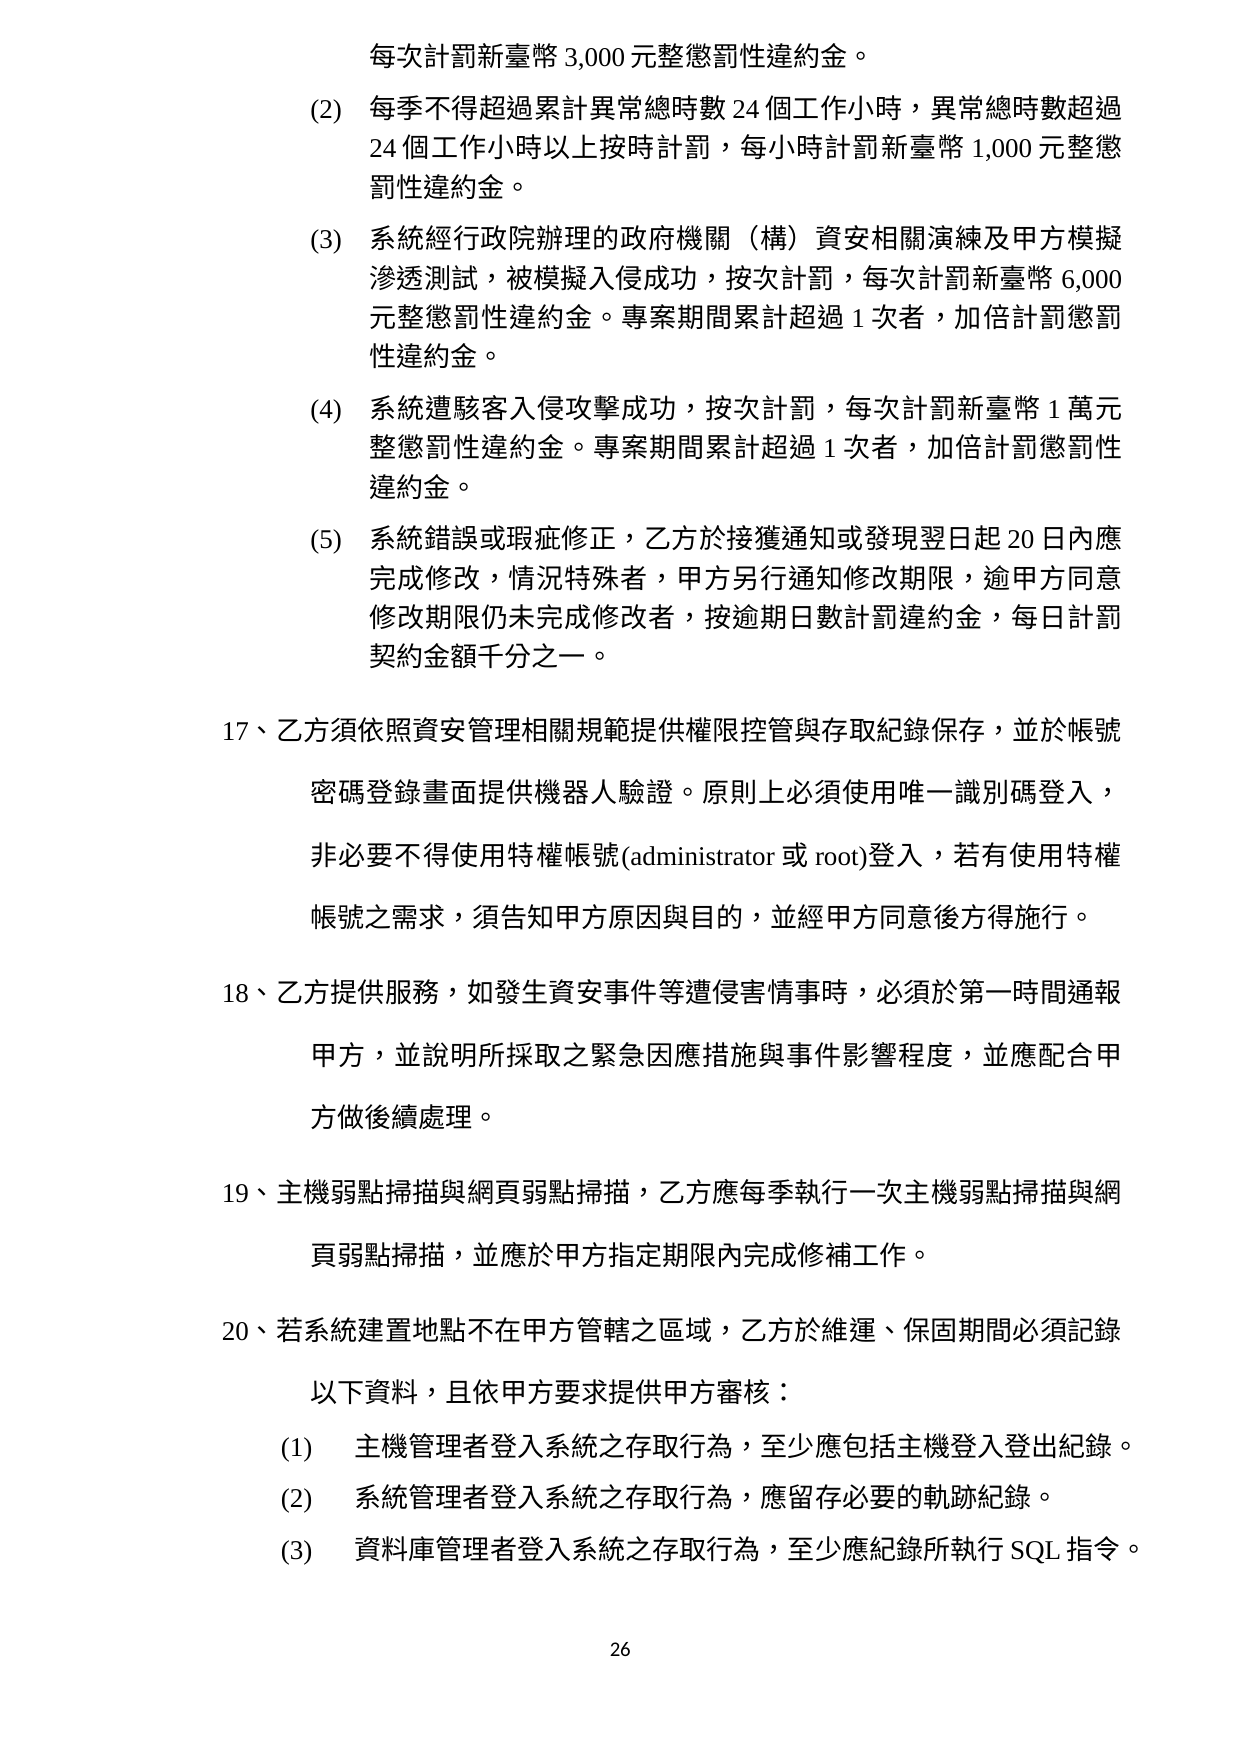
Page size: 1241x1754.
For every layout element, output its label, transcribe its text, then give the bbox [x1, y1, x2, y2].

list 主機管理者登入系統之存取行為，至少應包括主機登入登出紀錄。 [281, 1424, 1122, 1464]
list 系統經行政院辦理的政府機關（構）資安相關演練及甲方模擬滲透測試，被模擬入侵成功，按次計罰，每次計罰新臺幣6,000元整懲罰性違約金。專案期間累計超過1次者，加倍計罰懲罰性違約金。 [310, 217, 1122, 374]
list 乙方提供服務，如發生資安事件等遭侵害情事時，必須於第一時間通報甲方，並說明所採取之緊急因應措施與事件影響程度，並應配合甲方做後續處理。 [222, 949, 1122, 1137]
list 若系統建置地點不在甲方管轄之區域，乙方於維運、保固期間必須記錄以下資料，且依甲方要求提供甲方審核： [222, 1287, 1122, 1412]
list 資料庫管理者登入系統之存取行為，至少應紀錄所執行SQL指令。 [281, 1528, 1122, 1567]
list 主機弱點掃描與網頁弱點掃描，乙方應每季執行一次主機弱點掃描與網頁弱點掃描，並應於甲方指定期限內完成修補工作。 [222, 1149, 1122, 1274]
list 每次計罰新臺幣3,000元整懲罰性違約金。 [310, 35, 1122, 75]
list 系統管理者登入系統之存取行為，應留存必要的軌跡紀錄。 [281, 1476, 1122, 1516]
list 乙方須依照資安管理相關規範提供權限控管與存取紀錄保存，並於帳號密碼登錄畫面提供機器人驗證。原則上必須使用唯一識別碼登入，非必要不得使用特權帳號(administrator或root)登入，若有使用特權帳號之需求，須告知甲方原因與目的，並經甲方同意後方得施行。 [222, 687, 1122, 937]
list 每季不得超過累計異常總時數24個工作小時，異常總時數超過24個工作小時以上按時計罰，每小時計罰新臺幣1,000元整懲罰性違約金。 [310, 87, 1122, 205]
list 系統遭駭客入侵攻擊成功，按次計罰，每次計罰新臺幣1萬元整懲罰性違約金。專案期間累計超過1次者，加倍計罰懲罰性違約金。 [310, 387, 1122, 505]
list 系統錯誤或瑕疵修正，乙方於接獲通知或發現翌日起20日內應完成修改，情況特殊者，甲方另行通知修改期限，逾甲方同意修改期限仍未完成修改者，按逾期日數計罰違約金，每日計罰契約金額千分之一。 [310, 517, 1122, 674]
